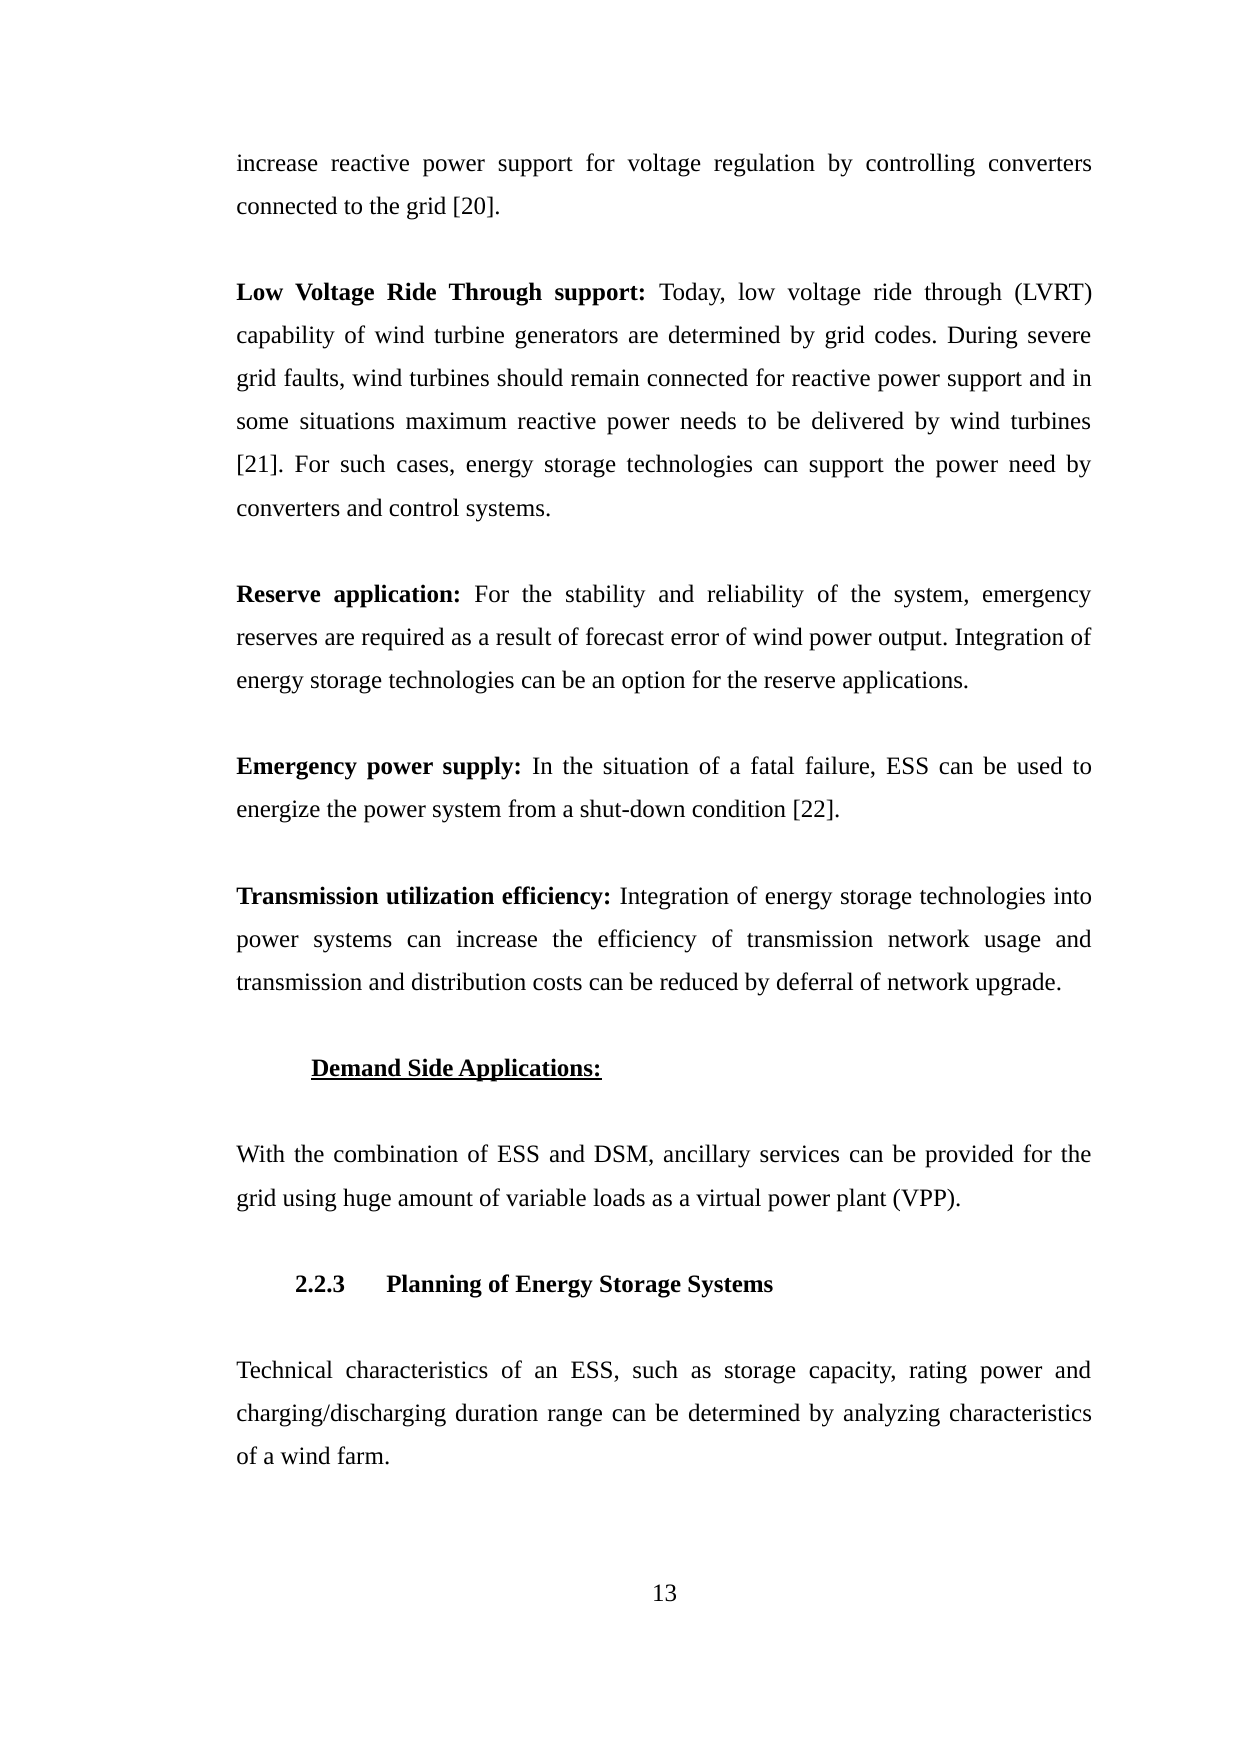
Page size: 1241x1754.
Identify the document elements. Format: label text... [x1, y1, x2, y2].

text Technical characteristics of an ESS, such as storage capacity, rating power and charging/discharging duration range can be determined by analyzing characteristics of a wind farm. [236, 1355, 1093, 1470]
text Reserve application: For the stability and reliability of the system, emergency reserves are required as a result of forecast error of wind power output. Integration of energy storage technologies can be an option for the reserve applications. [236, 579, 1093, 694]
text Low Voltage Ride Through support: Today, low voltage ride through (LVRT) capability of wind turbine generators are determined by grid codes. During severe grid faults, wind turbines should remain connected for reactive power support and in some situations maximum reactive power needs to be delivered by wind turbines [21]. For such cases, energy storage technologies can support the power need by converters and control systems. [236, 277, 1093, 521]
list Planning of Energy Storage Systems [295, 1269, 1093, 1298]
text Emergency power supply: In the situation of a fatal failure, ESS can be used to energize the power system from a shut-down condition [22]. [236, 751, 1093, 823]
text Transmission utilization efficiency: Integration of energy storage technologies into power systems can increase the efficiency of transmission network usage and transmission and distribution costs can be reduced by deferral of network upgrade. [236, 881, 1093, 996]
text increase reactive power support for voltage regulation by controlling converters connected to the grid [20]. [236, 148, 1093, 219]
text With the combination of ESS and DSM, ancillary services can be provided for the grid using huge amount of variable loads as a virtual power plant (VPP). [236, 1139, 1093, 1211]
text Demand Side Applications: [236, 1053, 1093, 1082]
